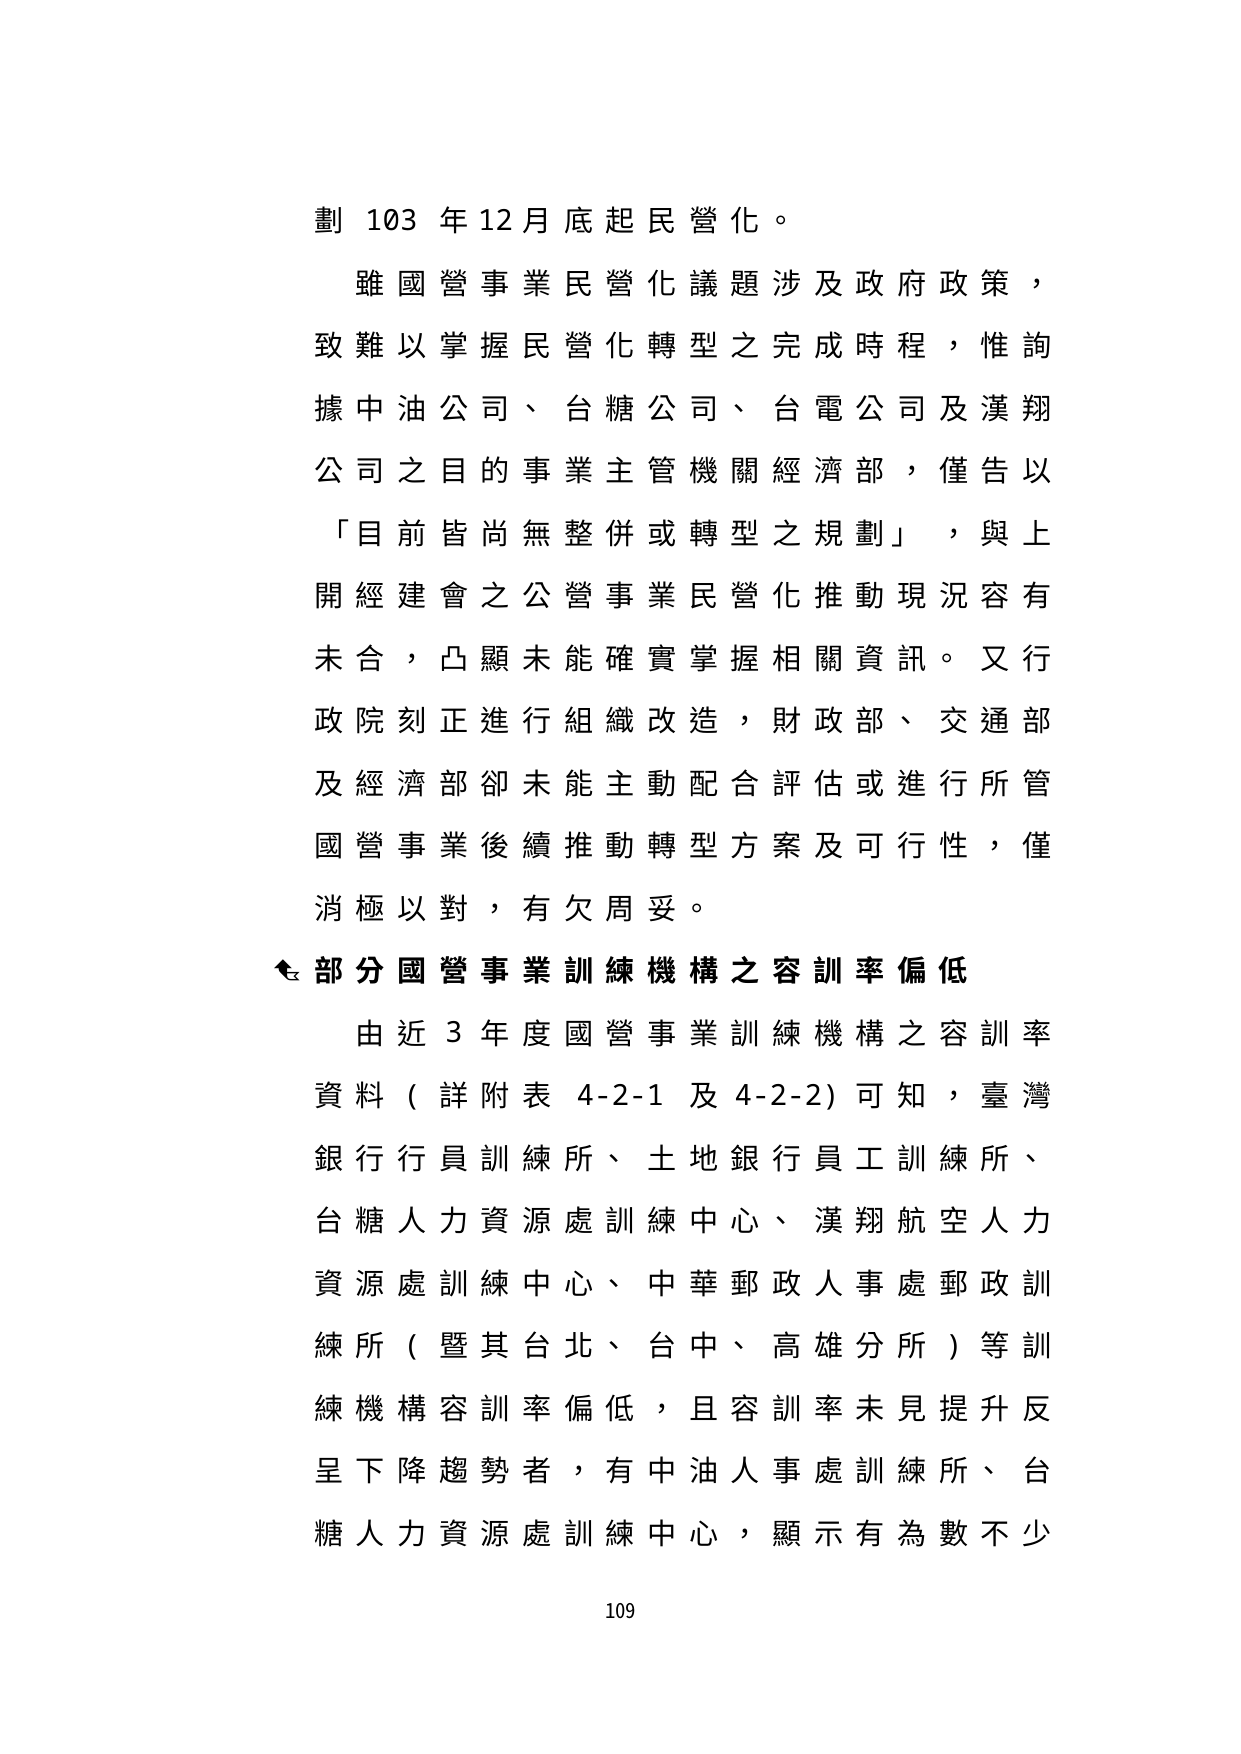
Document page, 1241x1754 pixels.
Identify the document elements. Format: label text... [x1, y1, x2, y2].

text 部分國營事業訓練機構之容訓率偏低 [242, 927, 1058, 990]
text 劃103年12月底起民營化。 [271, 177, 1058, 240]
text 雖國營事業民營化議題涉及政府政策，致難以掌握民營化轉型之完成時程，惟詢據中油公司、台糖公司、台電公司及漢翔公司之目的事業主管機關經濟部，僅告以「目前皆尚無整併或轉型之規劃」，與上開經建會之公營事業民營化推動現況容有未合，凸顯未能確實掌握相關資訊。又行政院刻正進行組織改造，財政部、交通部及經濟部卻未能主動配合評估或進行所管國營事業後續推動轉型方案及可行性，僅消極以對，有欠周妥。 [271, 240, 1058, 927]
text 由近3年度國營事業訓練機構之容訓率資料(詳附表4-2-1及4-2-2)可知，臺灣銀行行員訓練所、土地銀行員工訓練所、台糖人力資源處訓練中心、漢翔航空人力資源處訓練中心、中華郵政人事處郵政訓練所(暨其台北、台中、高雄分所)等訓練機構容訓率偏低，且容訓率未見提升反呈下降趨勢者，有中油人事處訓練所、台糖人力資源處訓練中心，顯示有為數不少 [271, 990, 1058, 1552]
